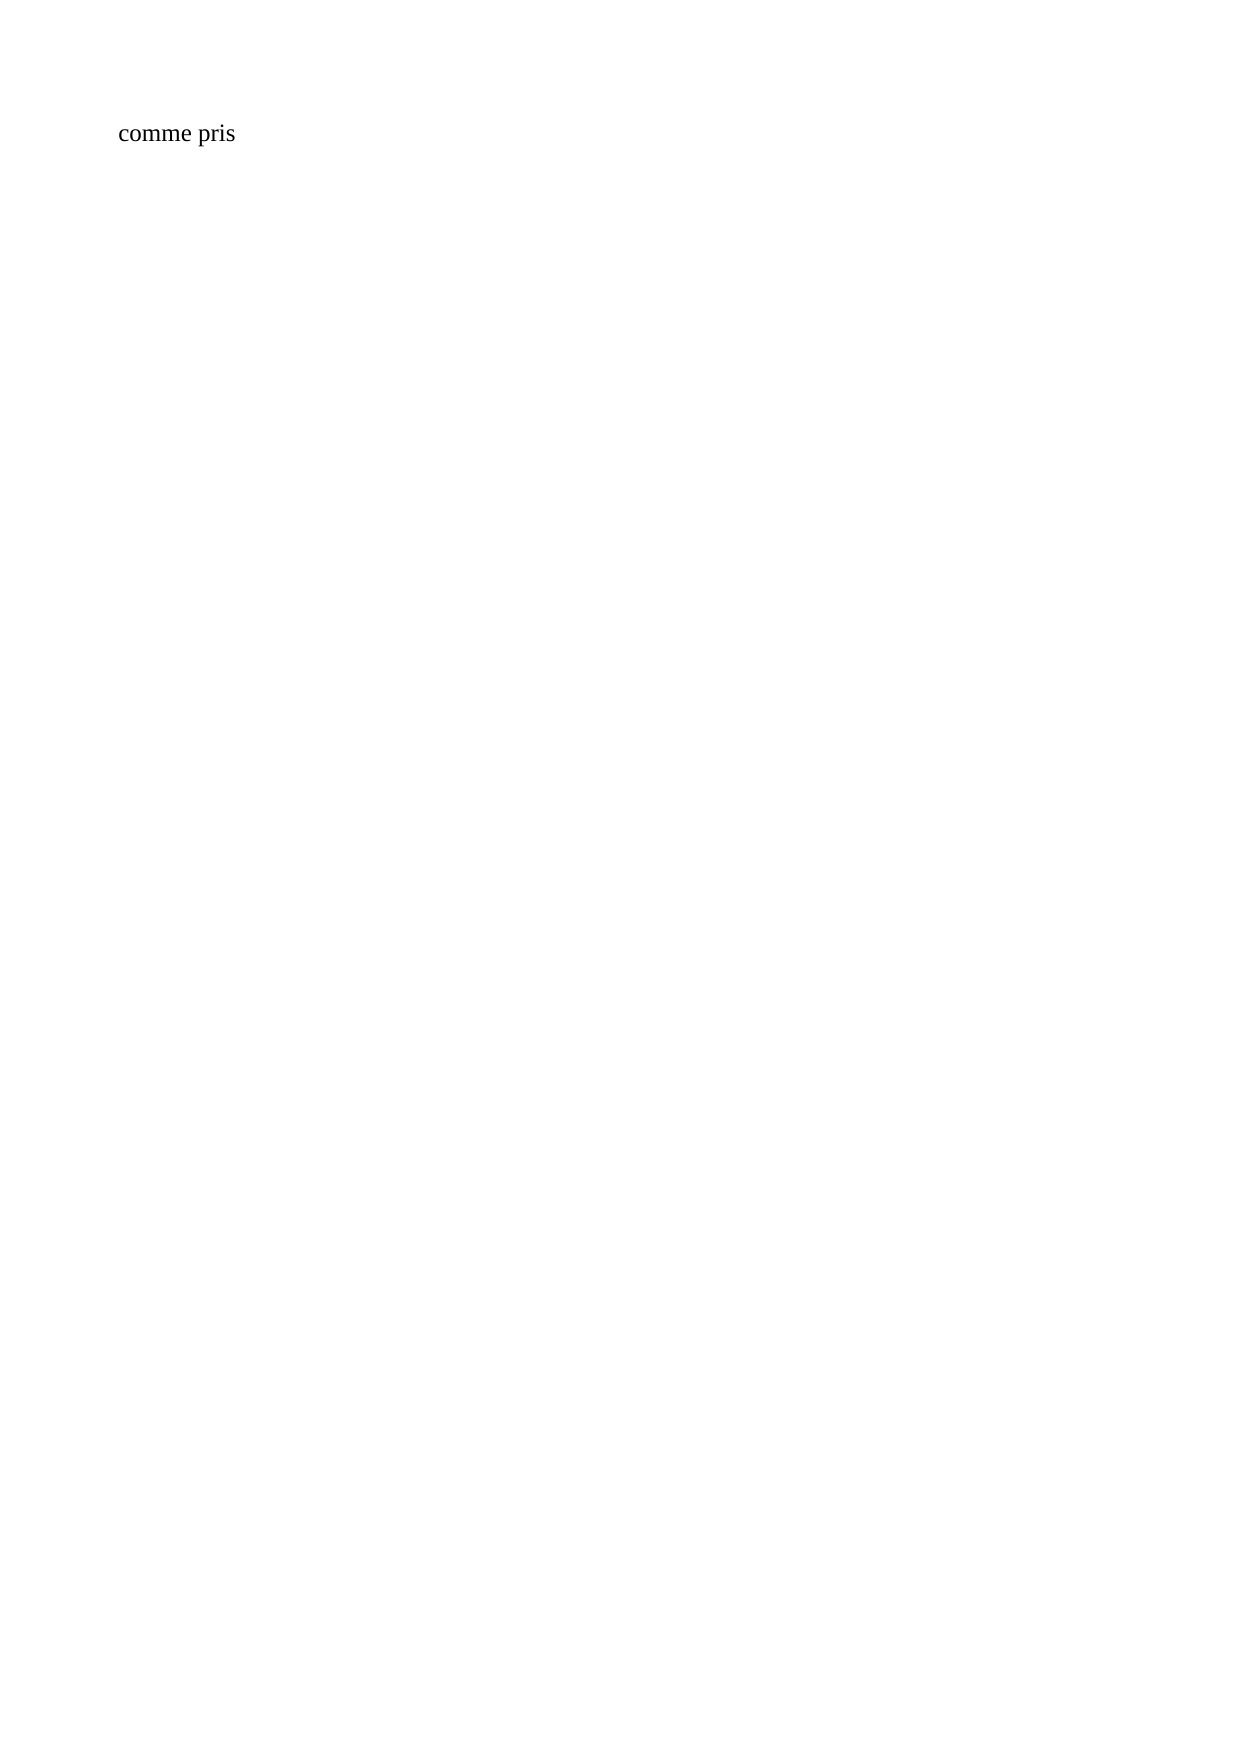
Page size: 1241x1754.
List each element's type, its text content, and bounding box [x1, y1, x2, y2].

text comme pris [118, 118, 1122, 147]
